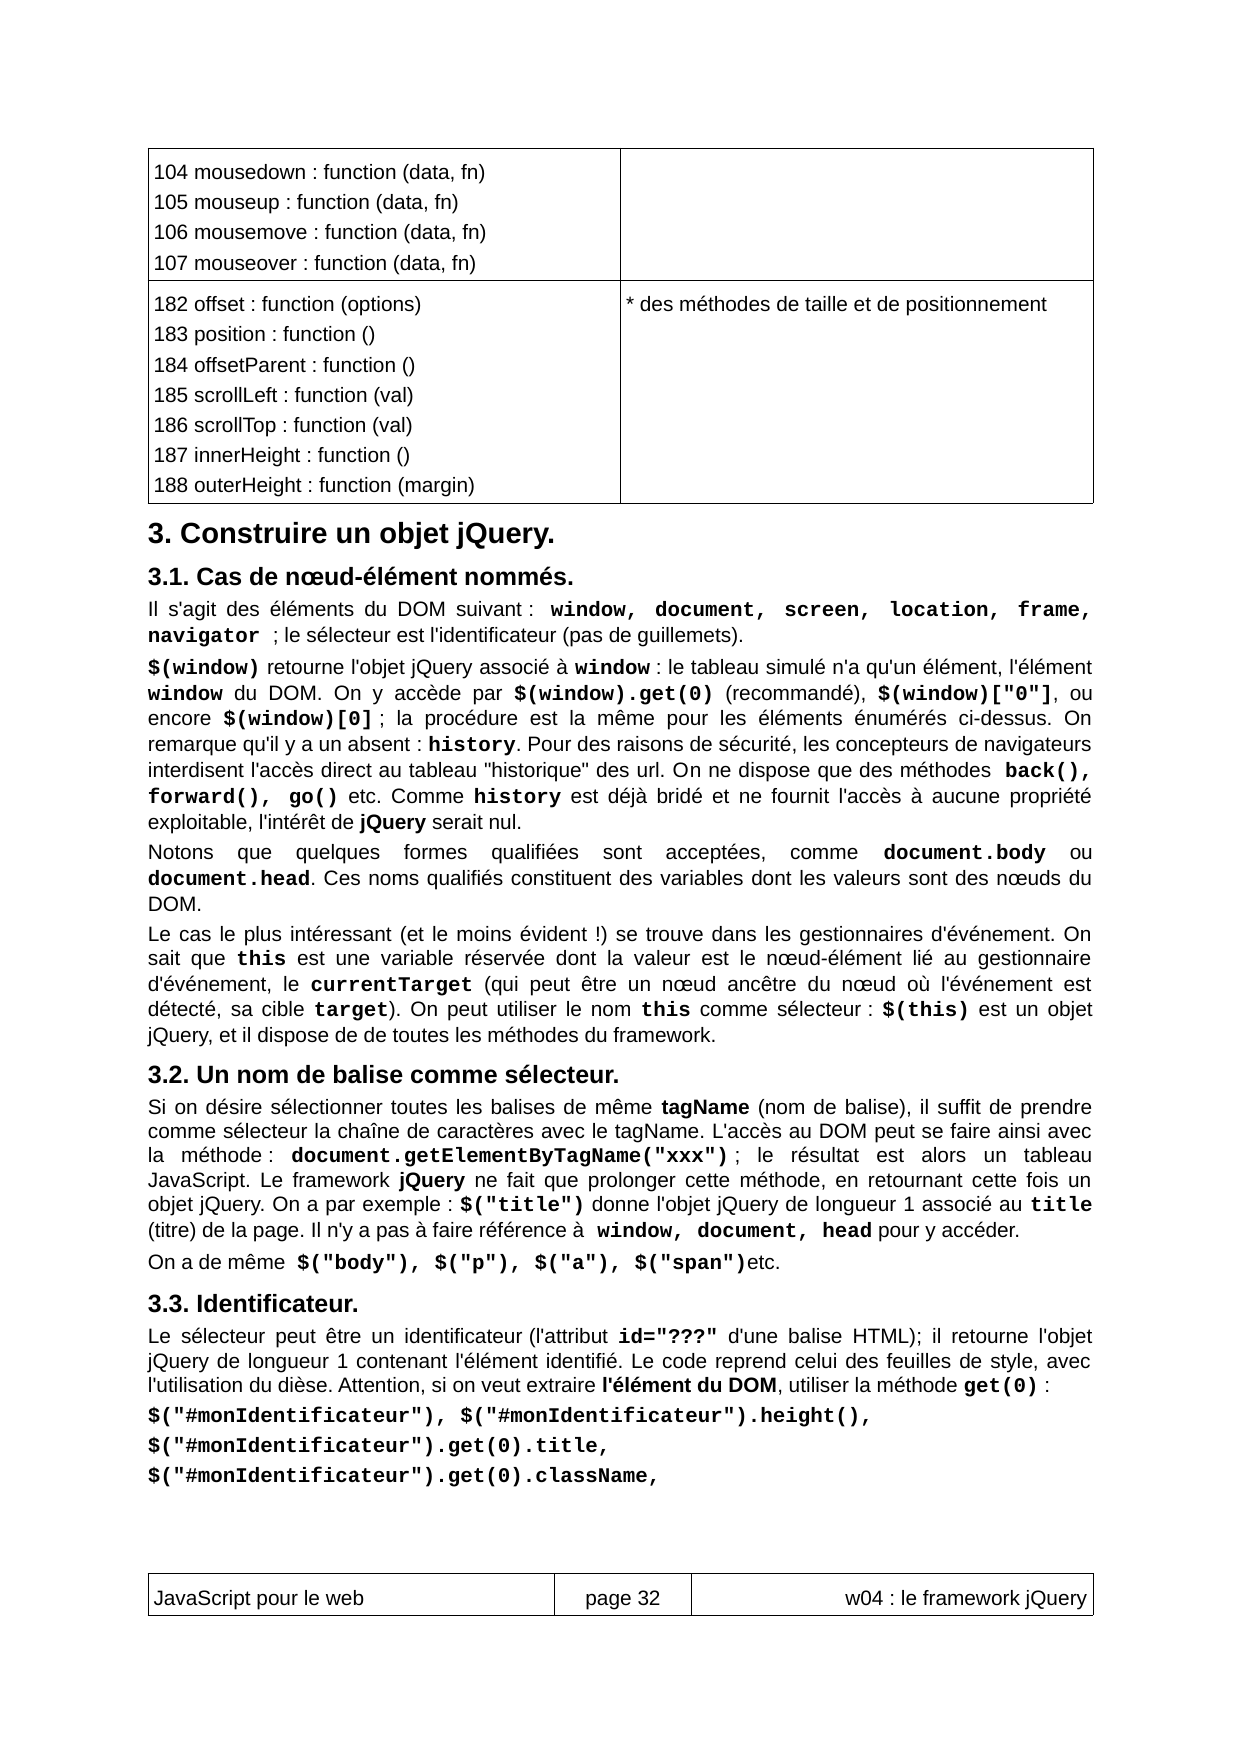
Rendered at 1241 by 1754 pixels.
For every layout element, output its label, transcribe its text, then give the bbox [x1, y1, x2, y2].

text Si on désire sélectionner toutes les balises de même tagName (nom de balise), il suffit de prendre comme sélecteur la chaîne de caractères avec le tagName. L'accès au DOM peut se faire ainsi avec la méthode : document.getElementByTagName("xxx") ; le résultat est alors un tableau JavaScript. Le framework jQuery ne fait que prolonger cette méthode, en retournant cette fois un objet jQuery. On a par exemple : $("title") donne l'objet jQuery de longueur 1 associé au title (titre) de la page. Il n'y a pas à faire référence à window, document, head pour y accéder. [148, 1094, 1093, 1244]
text On a de même $("body"), $("p"), $("a"), $("span")etc. [148, 1250, 1093, 1276]
subtitle 3.2. Un nom de balise comme sélecteur. [148, 1059, 1093, 1088]
text Notons que quelques formes qualifiées sont acceptées, comme document.body ou document.head. Ces noms qualifiés constituent des variables dont les valeurs sont des nœuds du DOM. [148, 840, 1093, 915]
subtitle 3.1. Cas de nœud-élément nommés. [148, 562, 1093, 590]
table_cell 104 mousedown : function (data, fn) 105 mouseup : function (data, fn) 106 mousemove : function (data, fn) 107 mouseover : function (data, fn) [149, 149, 620, 280]
table_cell 182 offset : function (options) 183 position : function () 184 offsetParent : function () 185 scrollLeft : function (val) 186 scrollTop : function (val) 187 innerHeight : function () 188 outerHeight : function (margin) [149, 281, 620, 503]
table_cell * des méthodes de taille et de positionnement [621, 281, 1093, 503]
text Le cas le plus intéressant (et le moins évident !) se trouve dans les gestionnaires d'événement. On sait que this est une variable réservée dont la valeur est le nœud-élément lié au gestionnaire d'événement, le currentTarget (qui peut être un nœud ancêtre du nœud où l'événement est détecté, sa cible target). On peut utiliser le nom this comme sélecteur : $(this) est un objet jQuery, et il dispose de de toutes les méthodes du framework. [148, 922, 1093, 1047]
text $("#monIdentificateur").get(0).className, [148, 1465, 1093, 1489]
subtitle 3.3. Identificateur. [148, 1288, 1093, 1317]
table_cell [621, 149, 1093, 280]
subtitle 3. Construire un objet jQuery. [148, 516, 1093, 549]
text Il s'agit des éléments du DOM suivant : window, document, screen, location, frame, navigator ; le sélecteur est l'identificateur (pas de guillemets). [148, 597, 1093, 648]
text $("#monIdentificateur").get(0).title, [148, 1435, 1093, 1459]
text Le sélecteur peut être un identificateur (l'attribut id="???" d'une balise HTML); il retourne l'objet jQuery de longueur 1 contenant l'élément identifié. Le code reprend celui des feuilles de style, avec l'utilisation du dièse. Attention, si on veut extraire l'élément du DOM, utiliser la méthode get(0) : [148, 1323, 1093, 1399]
text $("#monIdentificateur"), $("#monIdentificateur").height(), [148, 1405, 1093, 1429]
text $(window) retourne l'objet jQuery associé à window : le tableau simulé n'a qu'un élément, l'élément window du DOM. On y accède par $(window).get(0) (recommandé), $(window)["0"], ou encore $(window)[0] ; la procédure est la même pour les éléments énumérés ci-dessus. On remarque qu'il y a un absent : history. Pour des raisons de sécurité, les concepteurs de navigateurs interdisent l'accès direct au tableau "historique" des url. On ne dispose que des méthodes back(), forward(), go() etc. Comme history est déjà bridé et ne fournit l'accès à aucune propriété exploitable, l'intérêt de jQuery serait nul. [148, 654, 1093, 833]
